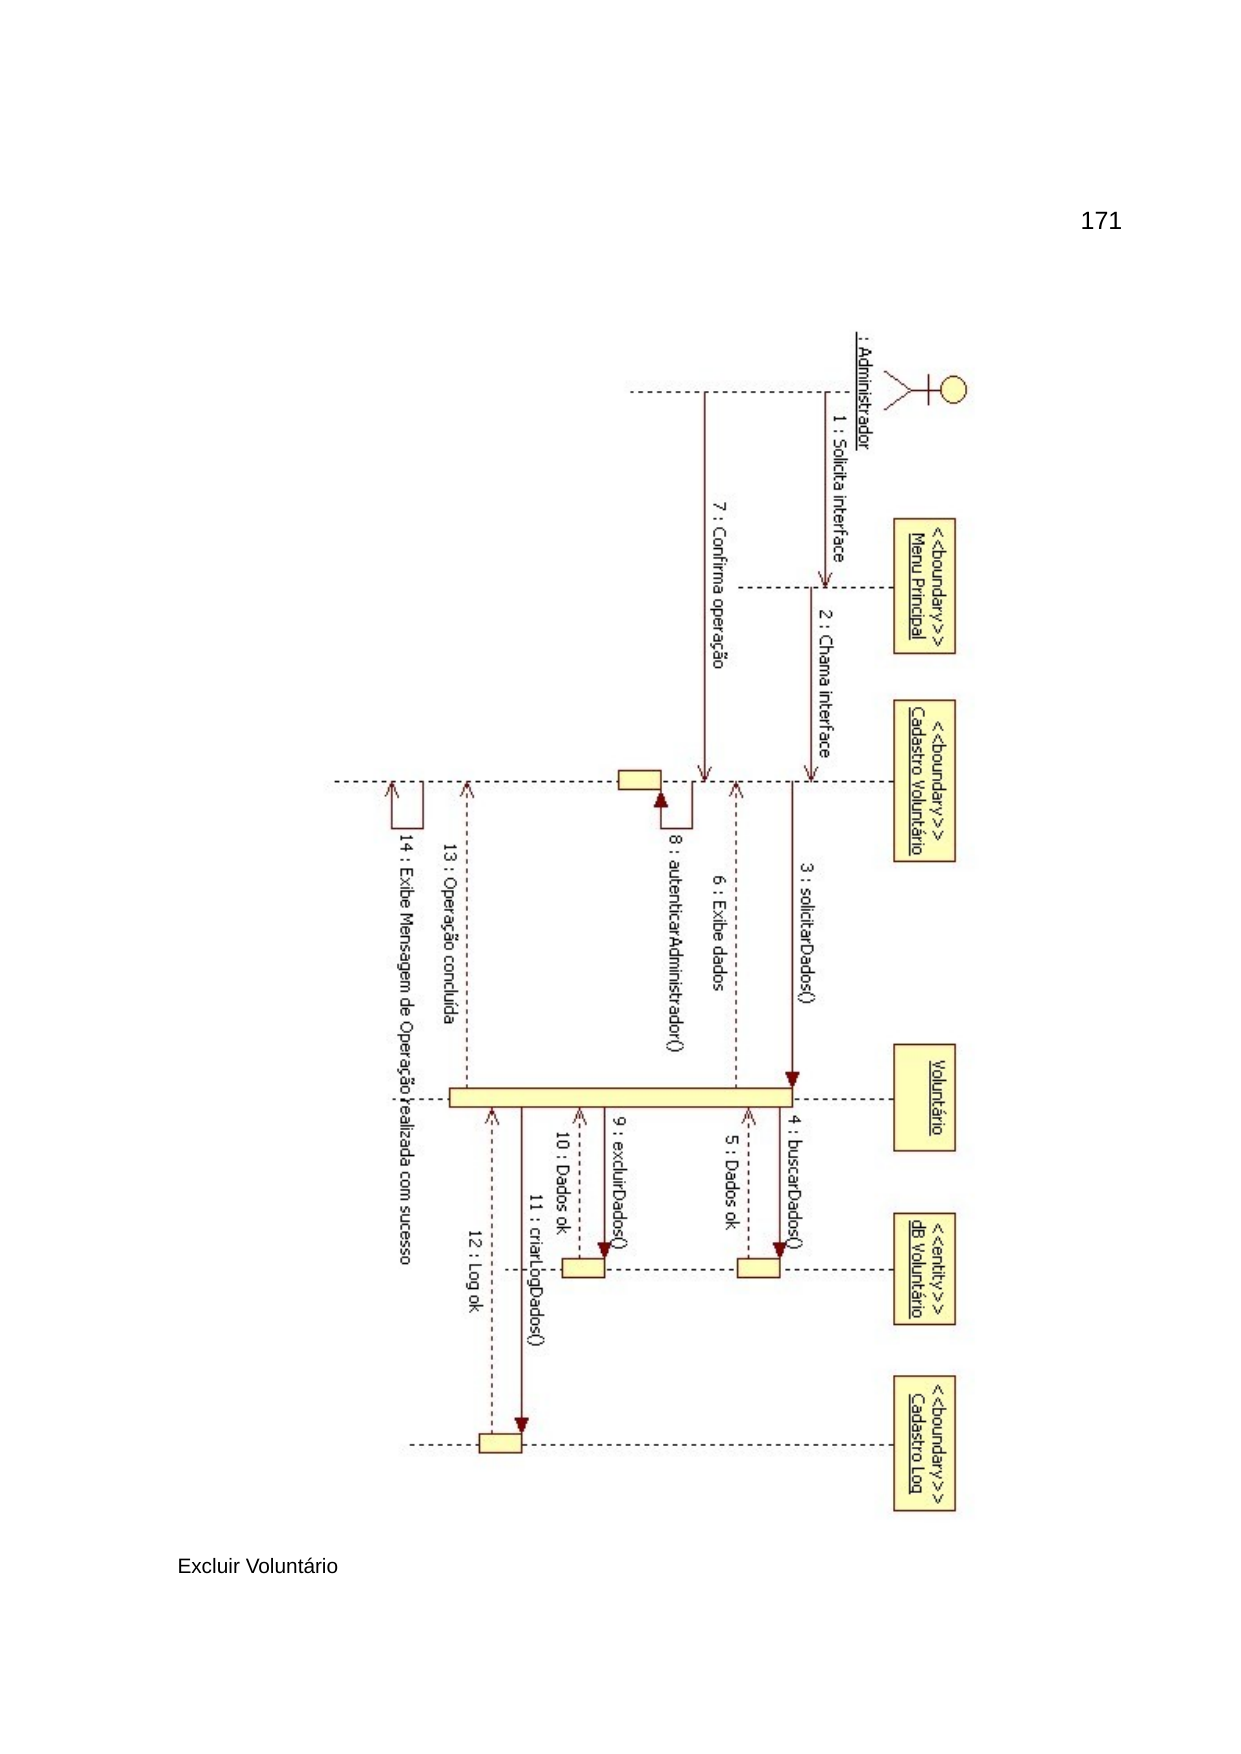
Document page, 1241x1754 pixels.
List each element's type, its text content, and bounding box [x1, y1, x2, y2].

picture [299, 293, 1000, 1543]
text Excluir Voluntário [177, 1543, 1122, 1578]
